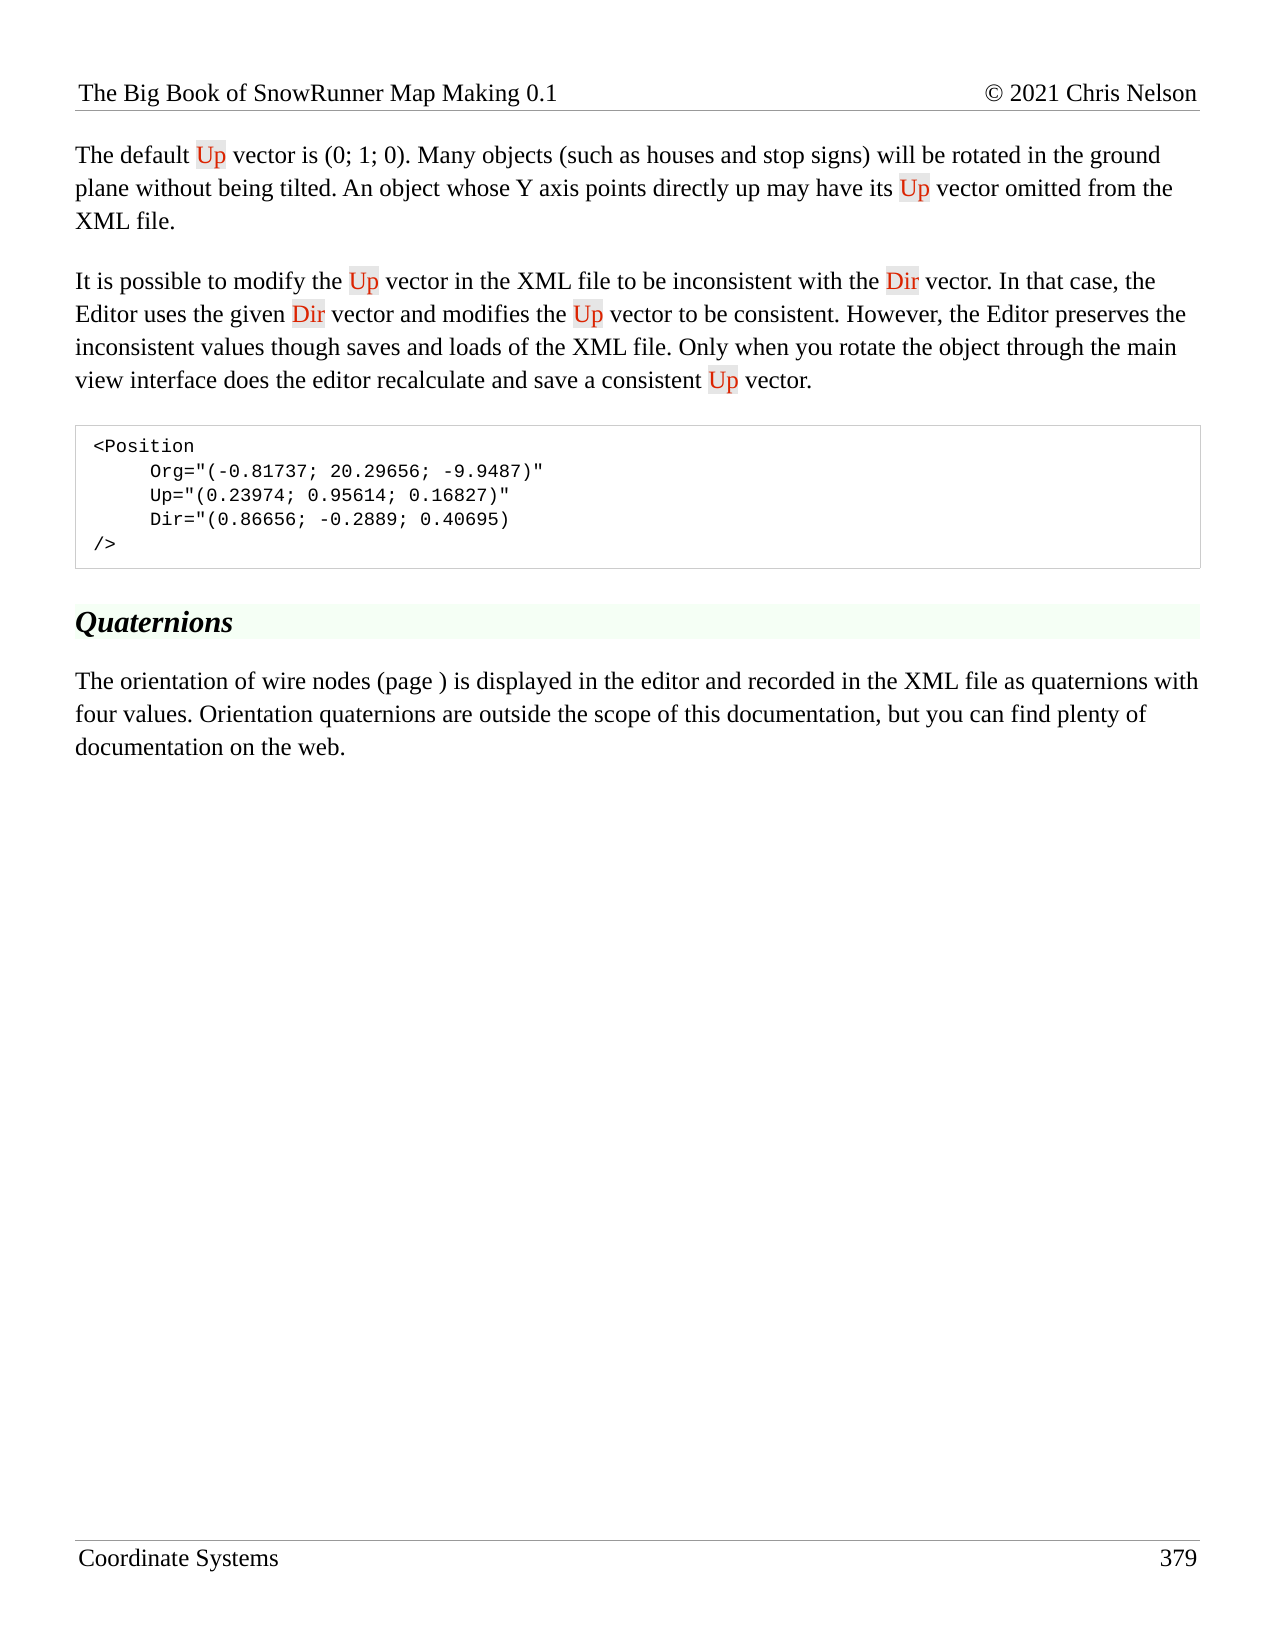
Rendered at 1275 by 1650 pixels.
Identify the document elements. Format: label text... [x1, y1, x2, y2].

text /> [76, 522, 1200, 568]
text Up="(0.23974; 0.95614; 0.16827)" [76, 474, 1200, 498]
subtitle Quaternions [75, 604, 1200, 639]
text The default Up vector is (0; 1; 0). Many objects (such as houses and stop signs) will be rotated in the ground plane without being tilted. An object whose Y axis points directly up may have its Up vector omitted from the XML file. [75, 140, 1200, 235]
text <Position [76, 426, 1200, 449]
text Dir="(0.86656; -0.2889; 0.40695) [76, 498, 1200, 522]
text Org="(-0.81737; 20.29656; -9.9487)" [76, 449, 1200, 474]
text The orientation of wire nodes (page ) is displayed in the editor and recorded in the XML file as quaternions with four values. Orientation quaternions are outside the scope of this documentation, but you can find plenty of documentation on the web. [75, 666, 1200, 761]
text It is possible to modify the Up vector in the XML file to be inconsistent with the Dir vector. In that case, the Editor uses the given Dir vector and modifies the Up vector to be consistent. However, the Editor preserves the inconsistent values though saves and loads of the XML file. Only when you rotate the object through the main view interface does the editor recalculate and save a consistent Up vector. [75, 266, 1200, 394]
